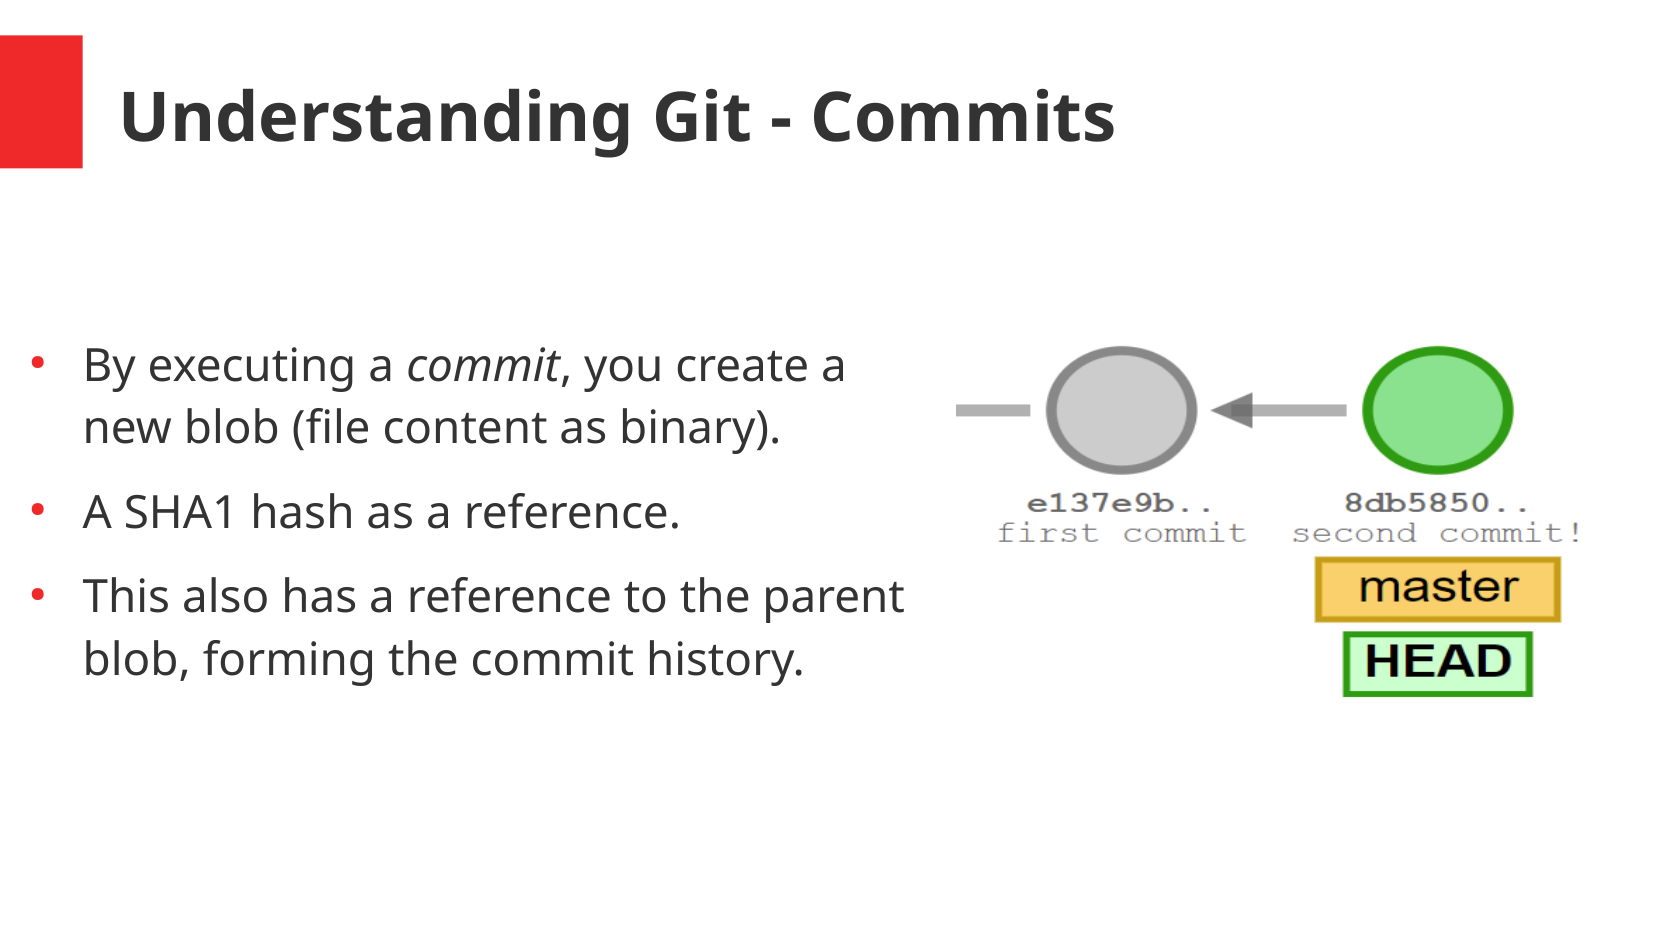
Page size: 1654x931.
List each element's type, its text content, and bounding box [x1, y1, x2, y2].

title Understanding Git - Commits [118, 37, 1571, 193]
picture [956, 309, 1614, 721]
list By executing a commit, you create a new blob (file content as binary). A SHA1 hash as a reference. This also has a reference to the parent blob, forming the commit history. [11, 240, 922, 780]
